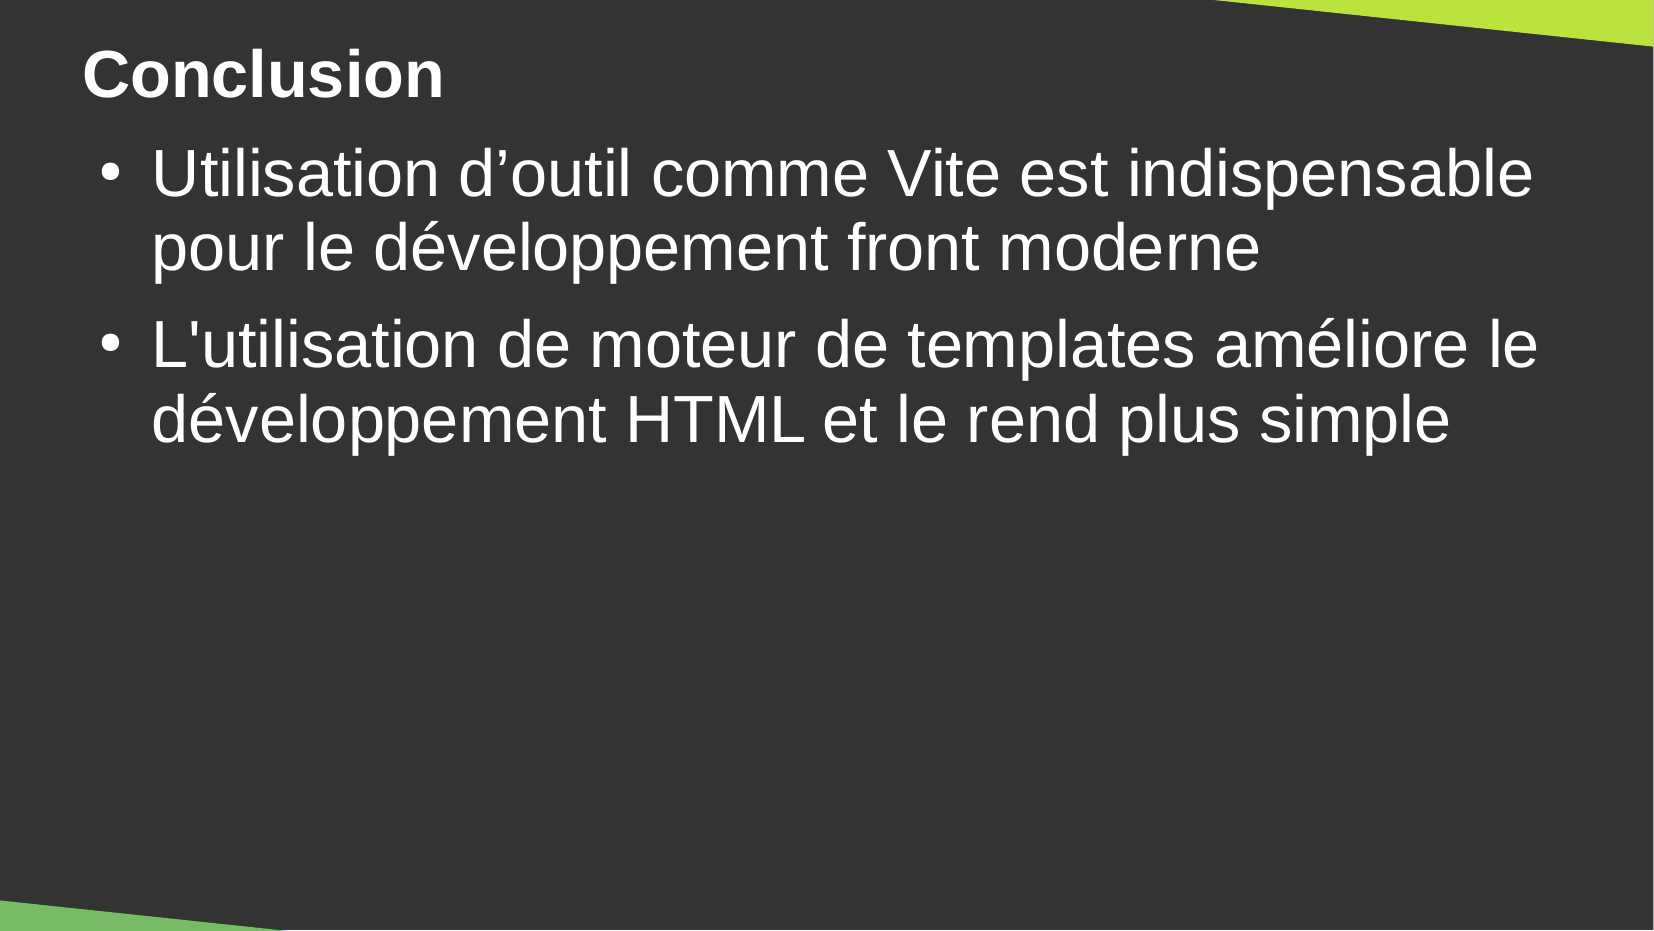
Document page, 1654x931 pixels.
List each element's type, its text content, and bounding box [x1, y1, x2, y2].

list Utilisation d’outil comme Vite est indispensable pour le développement front moderne L'utilisation de moteur de templates améliore le développement HTML et le rend plus simple [80, 135, 1620, 886]
text_box [1213, 0, 1654, 47]
text_box [0, 900, 289, 931]
title Conclusion [82, 37, 1571, 114]
